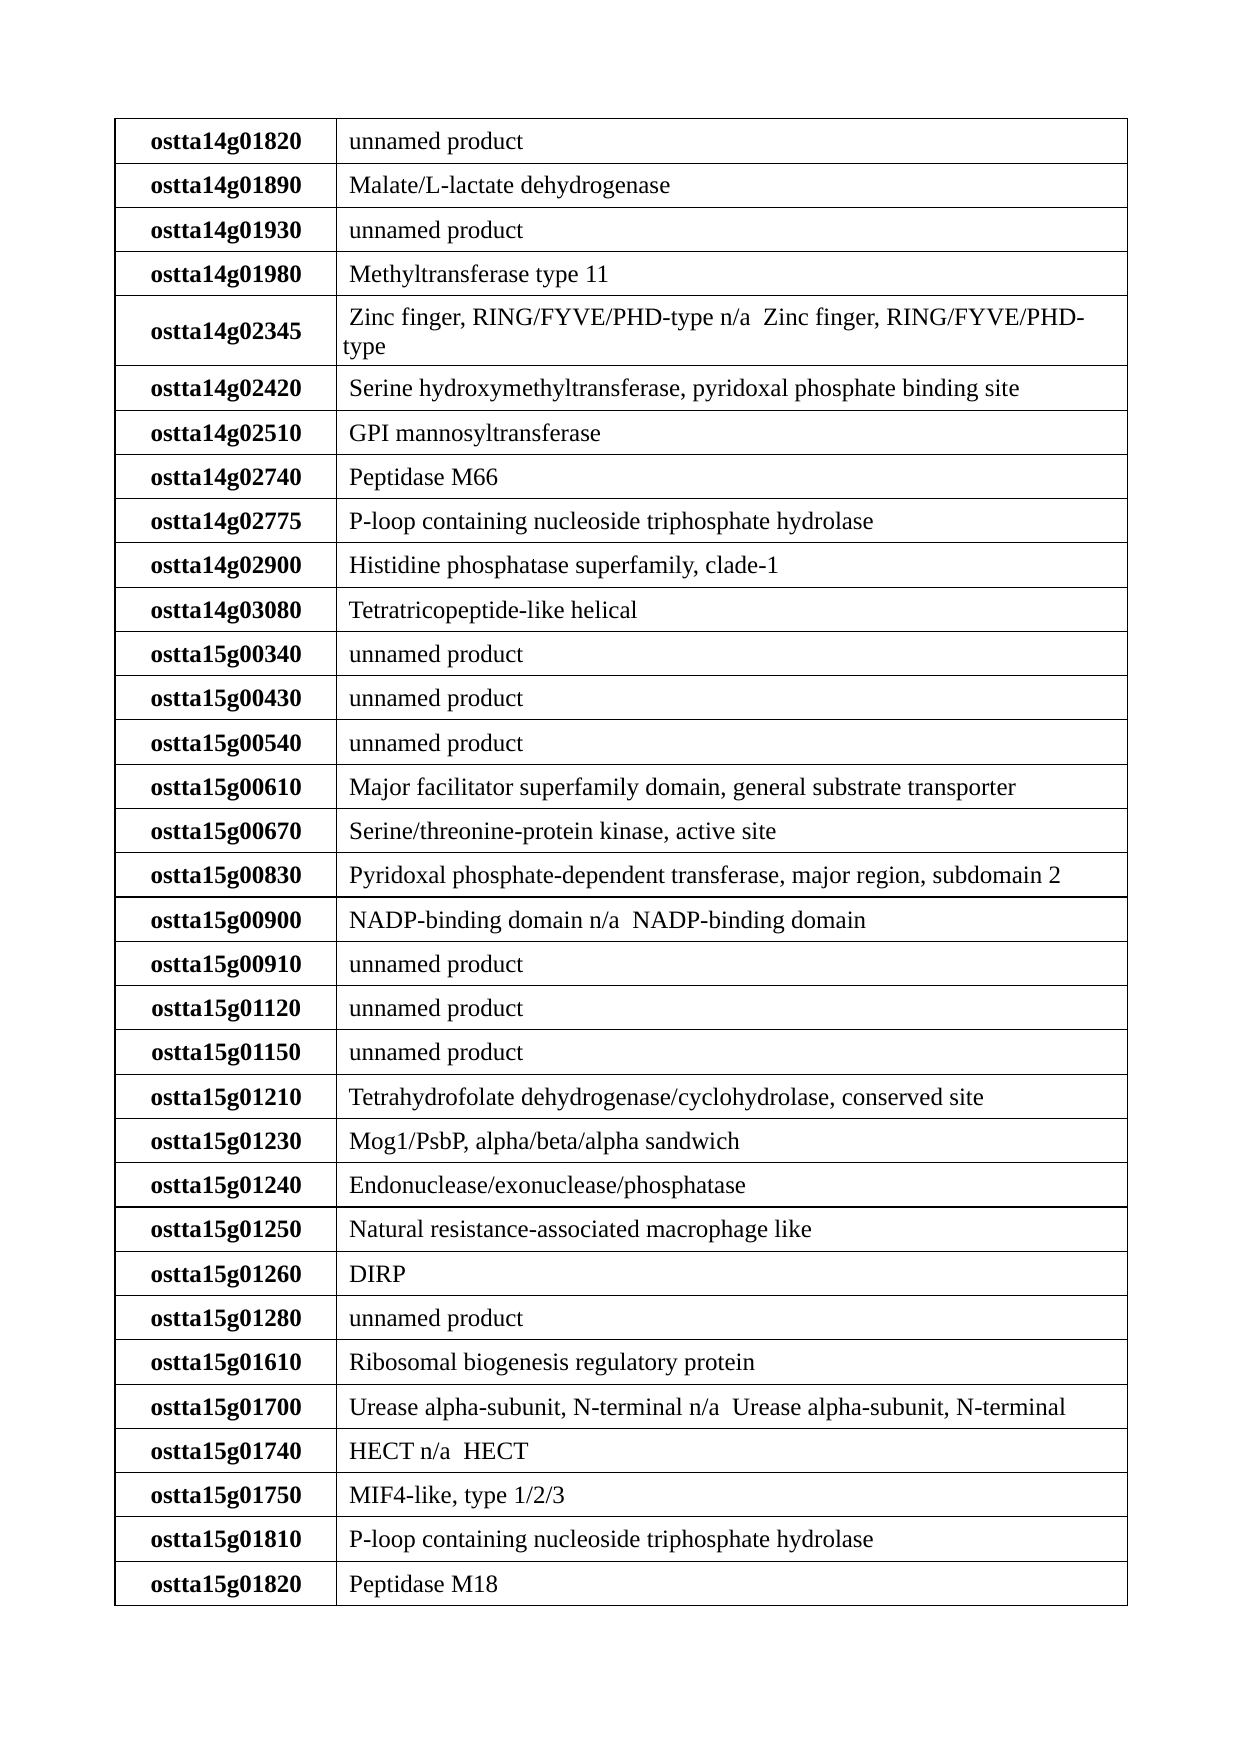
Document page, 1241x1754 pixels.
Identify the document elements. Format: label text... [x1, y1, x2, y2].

table_cell [1128, 808, 1240, 852]
table_cell ostta15g01820 [116, 1562, 336, 1605]
table_cell DIRP [337, 1252, 1127, 1295]
table_cell ostta15g00430 [116, 676, 336, 719]
table_cell unnamed product [337, 720, 1127, 764]
table_cell [1128, 1428, 1240, 1472]
table_cell Major facilitator superfamily domain, general substrate transporter [337, 765, 1127, 808]
table_cell ostta15g01240 [116, 1163, 336, 1206]
table_cell Peptidase M66 [337, 455, 1127, 498]
table_cell [1128, 719, 1240, 764]
table_cell unnamed product [337, 1030, 1127, 1073]
table_cell ostta15g01260 [116, 1252, 336, 1295]
table_cell [1128, 1206, 1240, 1251]
table_cell ostta15g00900 [116, 898, 336, 941]
table_cell [1128, 985, 1240, 1029]
table_cell [1128, 1162, 1240, 1206]
table_cell [1128, 1384, 1240, 1428]
table_cell [1128, 498, 1240, 542]
table_cell ostta15g00910 [116, 942, 336, 985]
table_cell Serine/threonine-protein kinase, active site [337, 809, 1127, 852]
table_cell ostta15g01280 [116, 1296, 336, 1339]
table_cell GPI mannosyltransferase [337, 411, 1127, 454]
table_cell [1128, 1561, 1240, 1605]
table_cell ostta14g03080 [116, 588, 336, 631]
table_cell Ribosomal biogenesis regulatory protein [337, 1340, 1127, 1383]
table_cell ostta15g01810 [116, 1517, 336, 1561]
table_cell HECT n/a HECT [337, 1429, 1127, 1472]
table_cell ostta15g00540 [116, 720, 336, 764]
table_cell unnamed product [337, 1296, 1127, 1339]
table_cell Malate/L-lactate dehydrogenase [337, 164, 1127, 207]
table_cell Natural resistance-associated macrophage like [337, 1208, 1127, 1251]
table_cell [1128, 1516, 1240, 1561]
table_cell Zinc finger, RING/FYVE/PHD-type n/a Zinc finger, RING/FYVE/PHD-type [337, 296, 1127, 365]
table_cell ostta14g02900 [116, 543, 336, 587]
table_cell ostta14g02345 [116, 296, 336, 365]
table_cell Methyltransferase type 11 [337, 252, 1127, 295]
table_cell ostta15g01750 [116, 1473, 336, 1516]
table_cell [1128, 295, 1240, 365]
table_cell ostta14g01820 [116, 119, 336, 162]
table_cell ostta15g01150 [116, 1030, 336, 1073]
table_cell Histidine phosphatase superfamily, clade-1 [337, 543, 1127, 587]
table_cell ostta14g02420 [116, 366, 336, 409]
table_cell Tetratricopeptide-like helical [337, 588, 1127, 631]
table_cell Mog1/PsbP, alpha/beta/alpha sandwich [337, 1119, 1127, 1162]
table_cell unnamed product [337, 986, 1127, 1029]
table_cell P-loop containing nucleoside triphosphate hydrolase [337, 499, 1127, 542]
table_cell [1128, 941, 1240, 985]
table_cell [1128, 365, 1240, 409]
table_cell ostta14g01980 [116, 252, 336, 295]
table_cell Urease alpha-subunit, N-terminal n/a Urease alpha-subunit, N-terminal [337, 1385, 1127, 1428]
table_cell [1128, 764, 1240, 808]
table_cell unnamed product [337, 208, 1127, 251]
table_cell [1128, 675, 1240, 719]
table_cell Serine hydroxymethyltransferase, pyridoxal phosphate binding site [337, 366, 1127, 409]
table_cell MIF4-like, type 1/2/3 [337, 1473, 1127, 1516]
table_cell [1128, 251, 1240, 295]
table_cell Endonuclease/exonuclease/phosphatase [337, 1163, 1127, 1206]
table_cell [1128, 1339, 1240, 1383]
table_cell ostta15g00340 [116, 632, 336, 675]
table_cell ostta15g01740 [116, 1429, 336, 1472]
table_cell [1128, 1118, 1240, 1162]
table_cell ostta14g01890 [116, 164, 336, 207]
table_cell ostta15g01250 [116, 1208, 336, 1251]
table_cell ostta15g01210 [116, 1075, 336, 1118]
table_cell [1128, 631, 1240, 675]
table_cell [1128, 852, 1240, 896]
table_cell ostta14g02510 [116, 411, 336, 454]
table_cell unnamed product [337, 676, 1127, 719]
table_cell P-loop containing nucleoside triphosphate hydrolase [337, 1517, 1127, 1561]
table_cell [1128, 118, 1240, 162]
table_cell [1128, 1295, 1240, 1339]
table_cell ostta15g00610 [116, 765, 336, 808]
table_cell ostta14g02775 [116, 499, 336, 542]
table_cell ostta15g01230 [116, 1119, 336, 1162]
table_cell unnamed product [337, 942, 1127, 985]
table_cell [1128, 542, 1240, 587]
table_cell ostta15g01120 [116, 986, 336, 1029]
table_cell [1128, 207, 1240, 251]
table_cell ostta14g02740 [116, 455, 336, 498]
table_cell [1128, 163, 1240, 207]
table_cell [1128, 896, 1240, 941]
table_cell [1128, 1074, 1240, 1118]
table_cell Tetrahydrofolate dehydrogenase/cyclohydrolase, conserved site [337, 1075, 1127, 1118]
table_cell [1128, 1472, 1240, 1516]
table_cell unnamed product [337, 632, 1127, 675]
table_cell [1128, 587, 1240, 631]
table_cell ostta15g01610 [116, 1340, 336, 1383]
table_cell Pyridoxal phosphate-dependent transferase, major region, subdomain 2 [337, 853, 1127, 896]
table_cell [1128, 1251, 1240, 1295]
table_cell [1128, 410, 1240, 454]
table_cell [1128, 454, 1240, 498]
table_cell ostta15g01700 [116, 1385, 336, 1428]
table_cell NADP-binding domain n/a NADP-binding domain [337, 898, 1127, 941]
table_cell ostta14g01930 [116, 208, 336, 251]
table_cell ostta15g00670 [116, 809, 336, 852]
table_cell unnamed product [337, 119, 1127, 162]
table_cell Peptidase M18 [337, 1562, 1127, 1605]
table_cell ostta15g00830 [116, 853, 336, 896]
table_cell [1128, 1029, 1240, 1073]
